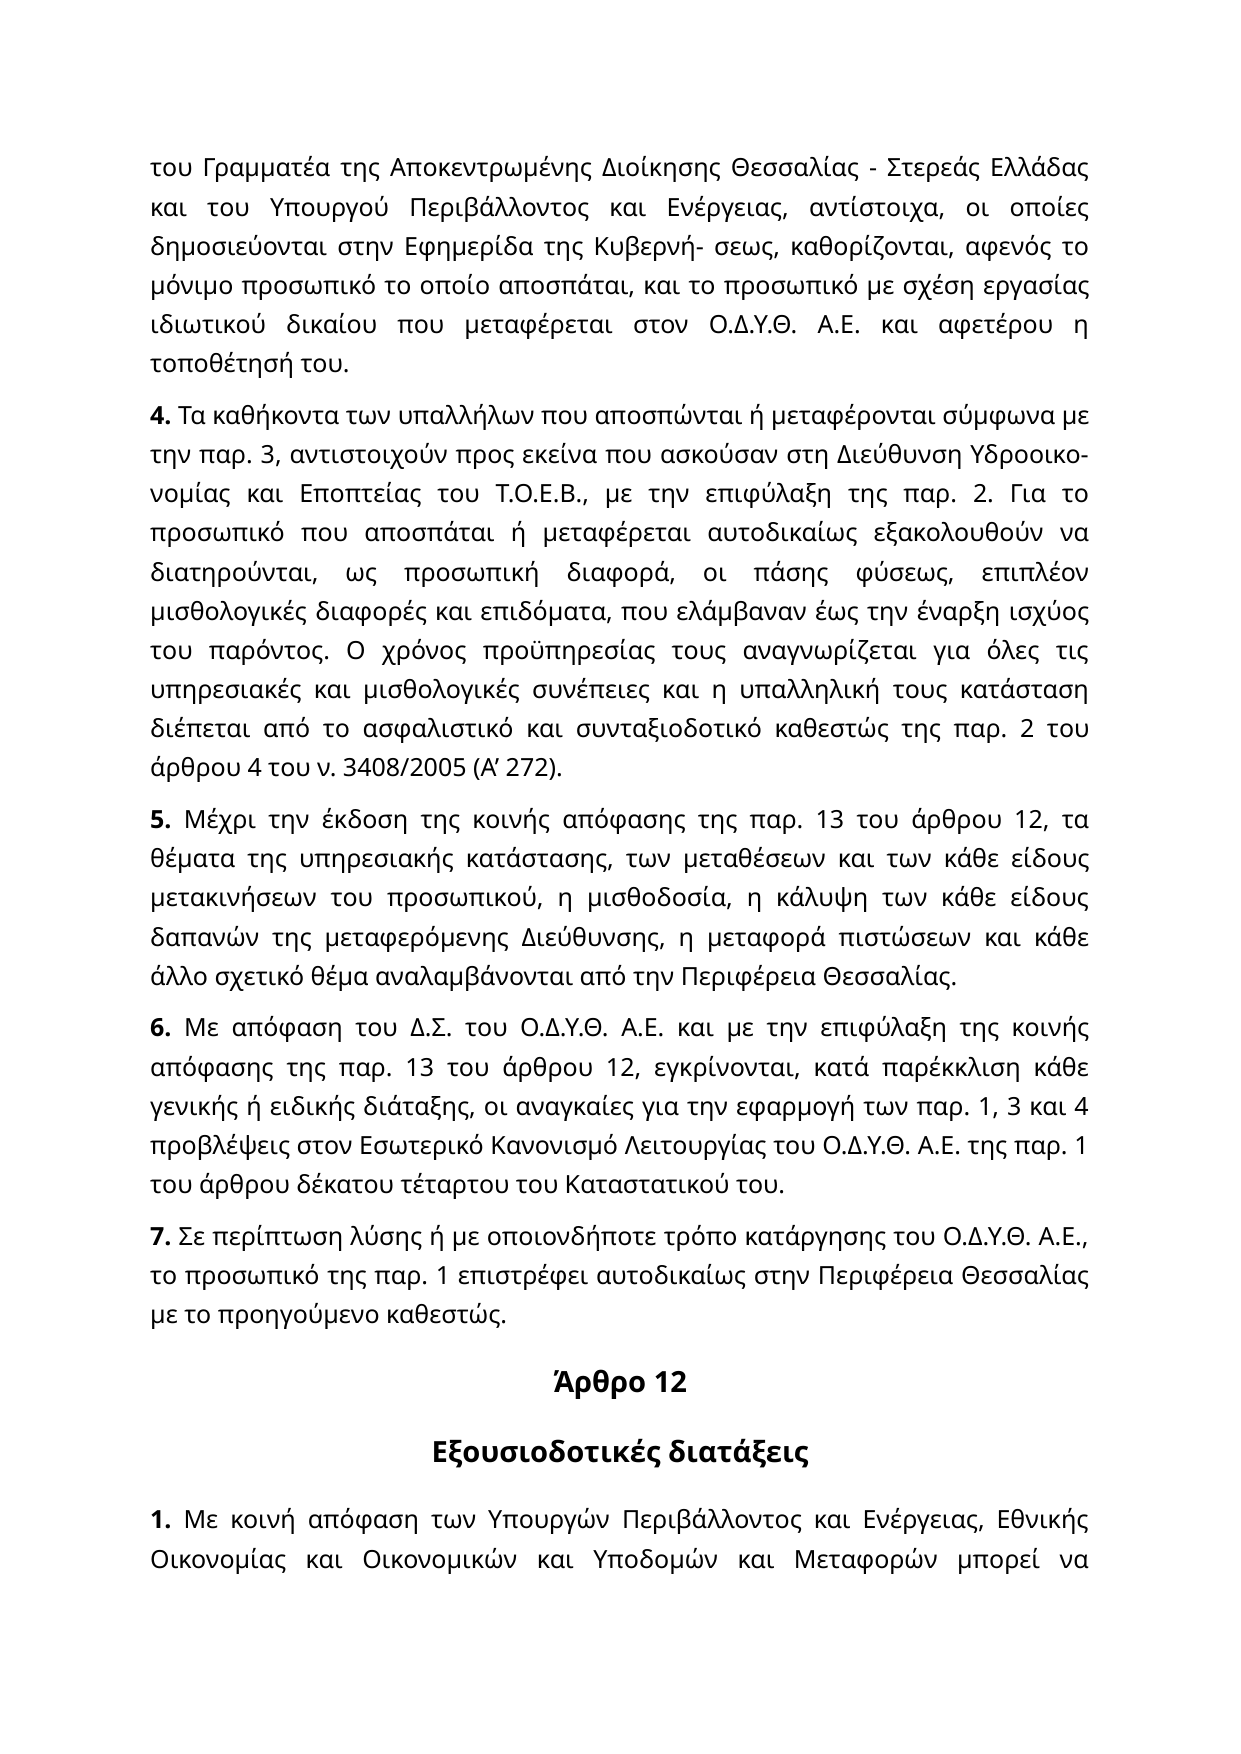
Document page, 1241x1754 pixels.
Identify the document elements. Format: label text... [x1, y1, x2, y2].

text 7. Σε περίπτωση λύσης ή με οποιονδήποτε τρόπο κατάργησης του Ο.Δ.Υ.Θ. Α.Ε., το προσωπικό της παρ. 1 επιστρέφει αυτοδικαίως στην Περιφέρεια Θεσσαλίας με το προηγούμενο καθεστώς. [150, 1218, 1090, 1331]
subtitle Άρθρο 12 [150, 1361, 1090, 1401]
text 1. Με κοινή απόφαση των Υπουργών Περιβάλλοντος και Ενέργειας, Εθνικής Οικονομίας και Οικονομικών και Υποδομών και Μεταφορών μπορεί να [150, 1502, 1090, 1575]
text 5. Μέχρι την έκδοση της κοινής απόφασης της παρ. 13 του άρθρου 12, τα θέματα της υπηρεσιακής κατάστασης, των μεταθέσεων και των κάθε είδους μετακινήσεων του προσωπικού, η μισθοδοσία, η κάλυψη των κάθε είδους δαπανών της μεταφερόμενης Διεύθυνσης, η μεταφορά πιστώσεων και κάθε άλλο σχετικό θέμα αναλαμβάνονται από την Περιφέρεια Θεσσαλίας. [150, 802, 1090, 992]
subtitle Εξουσιοδοτικές διατάξεις [150, 1431, 1090, 1471]
text 4. Τα καθήκοντα των υπαλλήλων που αποσπώνται ή μεταφέρονται σύμφωνα με την παρ. 3, αντιστοιχούν προς εκείνα που ασκούσαν στη Διεύθυνση Υδροοικο- νομίας και Εποπτείας του Τ.Ο.Ε.Β., με την επιφύλαξη της παρ. 2. Για το προσωπικό που αποσπάται ή μεταφέρεται αυτοδικαίως εξακολουθούν να διατηρούνται, ως προσωπική διαφορά, οι πάσης φύσεως, επιπλέον μισθολογικές διαφορές και επιδόματα, που ελάμβαναν έως την έναρξη ισχύος του παρόντος. Ο χρόνος προϋπηρεσίας τους αναγνωρίζεται για όλες τις υπηρεσιακές και μισθολογικές συνέπειες και η υπαλληλική τους κατάσταση διέπεται από το ασφαλιστικό και συνταξιοδοτικό καθεστώς της παρ. 2 του άρθρου 4 του ν. 3408/2005 (Α’ 272). [150, 397, 1090, 784]
text 6. Με απόφαση του Δ.Σ. του Ο.Δ.Υ.Θ. Α.Ε. και με την επιφύλαξη της κοινής απόφασης της παρ. 13 του άρθρου 12, εγκρίνονται, κατά παρέκκλιση κάθε γενικής ή ειδικής διάταξης, οι αναγκαίες για την εφαρμογή των παρ. 1, 3 και 4 προβλέψεις στον Εσωτερικό Κανονισμό Λειτουργίας του Ο.Δ.Υ.Θ. Α.Ε. της παρ. 1 του άρθρου δέκατου τέταρτου του Καταστατικού του. [150, 1010, 1090, 1201]
text του Γραμματέα της Αποκεντρωμένης Διοίκησης Θεσσαλίας - Στερεάς Ελλάδας και του Υπουργού Περιβάλλοντος και Ενέργειας, αντίστοιχα, οι οποίες δημοσιεύονται στην Εφημερίδα της Κυβερνή- σεως, καθορίζονται, αφενός το μόνιμο προσωπικό το οποίο αποσπάται, και το προσωπικό με σχέση εργασίας ιδιωτικού δικαίου που μεταφέρεται στον Ο.Δ.Υ.Θ. Α.Ε. και αφετέρου η τοποθέτησή του. [150, 150, 1090, 380]
